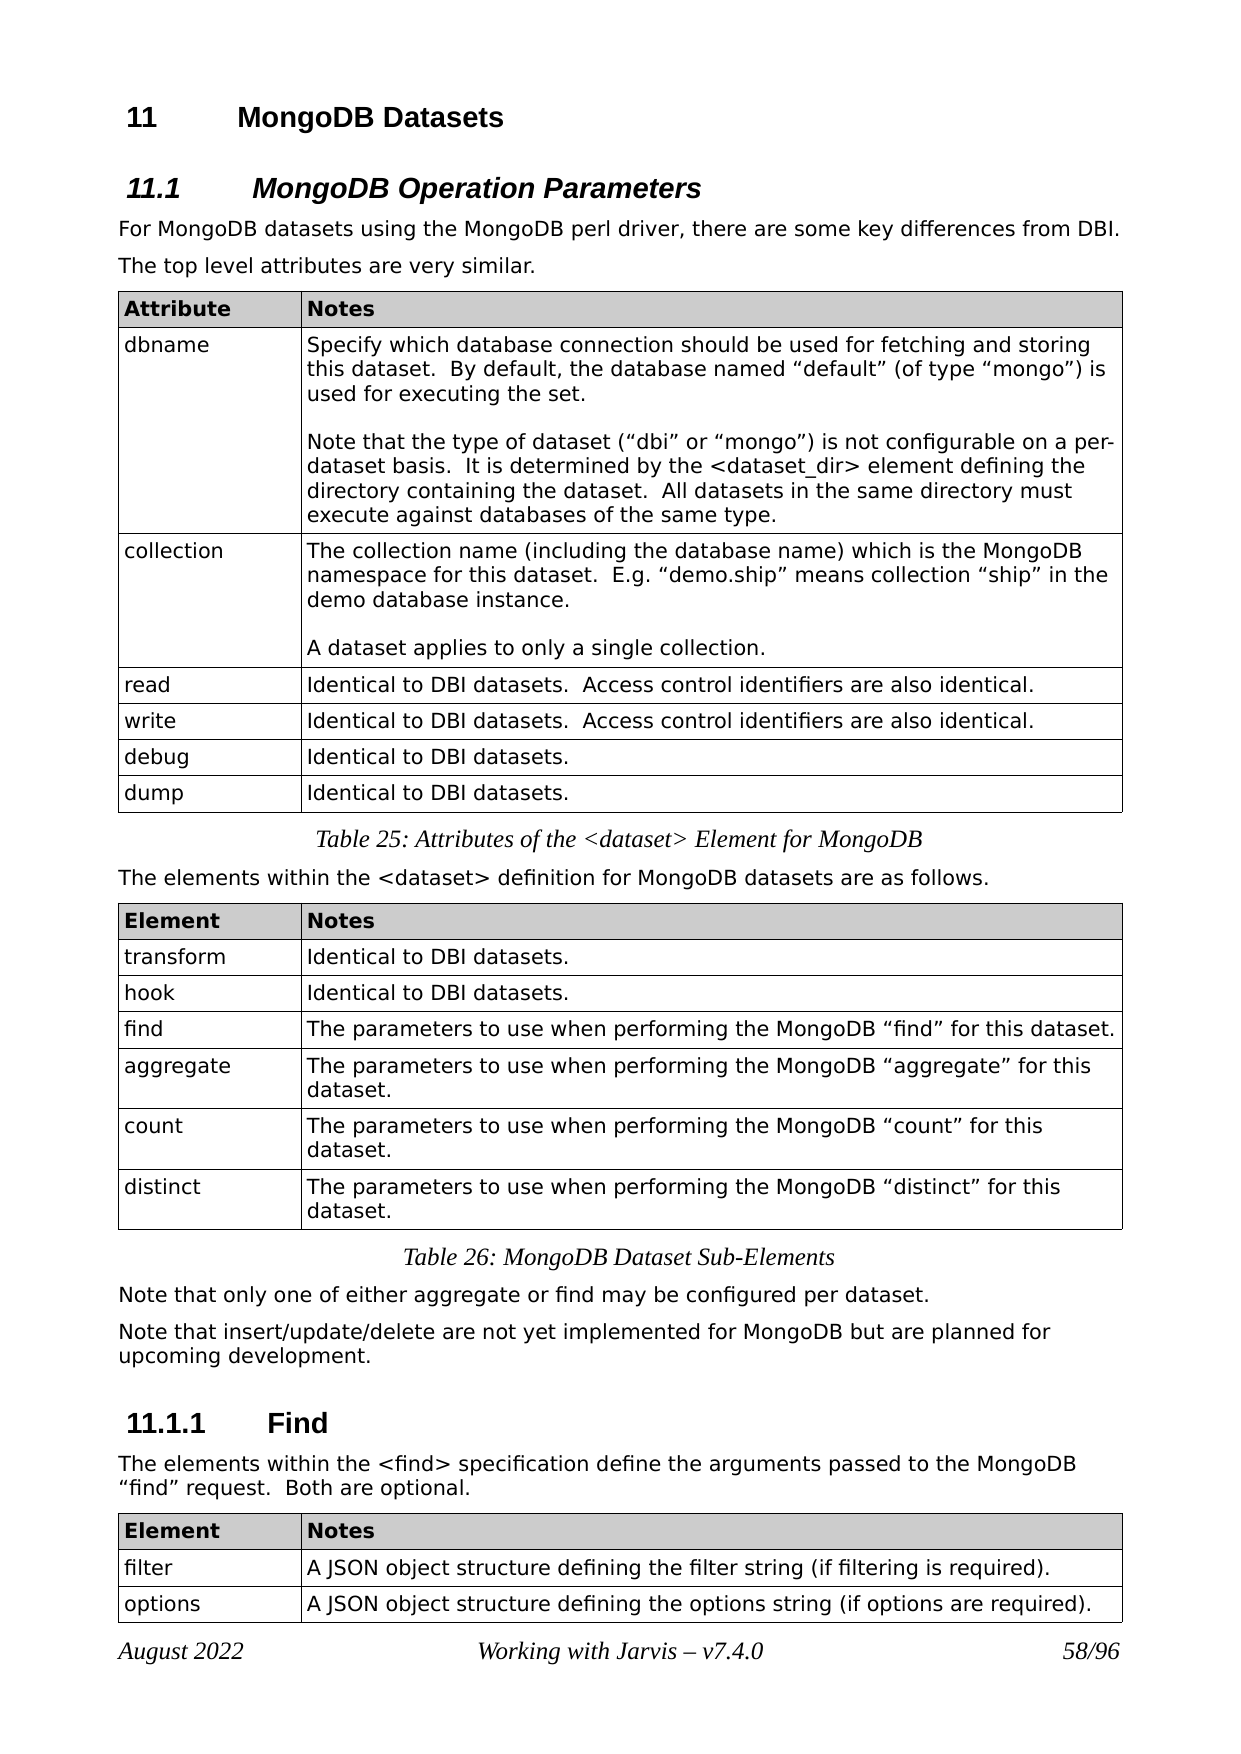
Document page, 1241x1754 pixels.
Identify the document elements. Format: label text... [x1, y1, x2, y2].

text Table 25: Attributes of the <dataset> Element for MongoDB [118, 824, 1122, 853]
text The top level attributes are very similar. [118, 254, 1122, 278]
table_cell collection [119, 534, 301, 666]
table_cell dbname [119, 328, 301, 533]
table_cell options [119, 1587, 301, 1622]
table_cell A JSON object structure defining the options string (if options are required). [302, 1587, 1122, 1622]
table_cell Specify which database connection should be used for fetching and storing this dataset. By default, the database named “default” (of type “mongo”) is used for executing the set. Note that the type of dataset (“dbi” or “mongo”) is not configurable on a per-dataset basis. It is determined by the <dataset_dir> element defining the directory containing the dataset. All datasets in the same directory must execute against databases of the same type. [302, 328, 1122, 533]
table_cell A JSON object structure defining the filter string (if filtering is required). [302, 1550, 1122, 1586]
text The elements within the <dataset> definition for MongoDB datasets are as follows. [118, 866, 1122, 890]
table_cell write [119, 704, 301, 739]
table_cell count [119, 1109, 301, 1168]
table_cell Identical to DBI datasets. Access control identifiers are also identical. [302, 668, 1122, 703]
table_cell aggregate [119, 1049, 301, 1108]
table_cell Identical to DBI datasets. [302, 740, 1122, 775]
table_cell read [119, 668, 301, 703]
text For MongoDB datasets using the MongoDB perl driver, there are some key differences from DBI. [118, 217, 1122, 241]
table_cell find [119, 1012, 301, 1047]
subtitle Find [118, 1406, 1122, 1439]
table_header Attribute [119, 292, 301, 327]
table_cell debug [119, 740, 301, 775]
text Table 26: MongoDB Dataset Sub-Elements [118, 1242, 1122, 1271]
table_cell The parameters to use when performing the MongoDB “count” for this dataset. [302, 1109, 1122, 1168]
subtitle MongoDB Operation Parameters [118, 171, 1122, 204]
table_cell Identical to DBI datasets. [302, 776, 1122, 811]
table_header Notes [302, 292, 1122, 327]
table_cell transform [119, 940, 301, 975]
table_header Element [119, 904, 301, 939]
table_cell The parameters to use when performing the MongoDB “find” for this dataset. [302, 1012, 1122, 1047]
table_cell Identical to DBI datasets. [302, 976, 1122, 1011]
table_cell Identical to DBI datasets. Access control identifiers are also identical. [302, 704, 1122, 739]
table_header Element [119, 1514, 301, 1549]
text Note that insert/update/delete are not yet implemented for MongoDB but are planned for upcoming development. [118, 1320, 1122, 1368]
subtitle MongoDB Datasets [118, 100, 1122, 133]
table_cell The collection name (including the database name) which is the MongoDB namespace for this dataset. E.g. “demo.ship” means collection “ship” in the demo database instance. A dataset applies to only a single collection. [302, 534, 1122, 666]
table_header Notes [302, 1514, 1122, 1549]
table_cell The parameters to use when performing the MongoDB “distinct” for this dataset. [302, 1170, 1122, 1229]
table_cell Identical to DBI datasets. [302, 940, 1122, 975]
table_cell The parameters to use when performing the MongoDB “aggregate” for this dataset. [302, 1049, 1122, 1108]
text Note that only one of either aggregate or find may be configured per dataset. [118, 1283, 1122, 1307]
table_cell distinct [119, 1170, 301, 1229]
table_cell hook [119, 976, 301, 1011]
table_cell dump [119, 776, 301, 811]
table_header Notes [302, 904, 1122, 939]
table_cell filter [119, 1550, 301, 1586]
text The elements within the <find> specification define the arguments passed to the MongoDB “find” request. Both are optional. [118, 1452, 1122, 1501]
